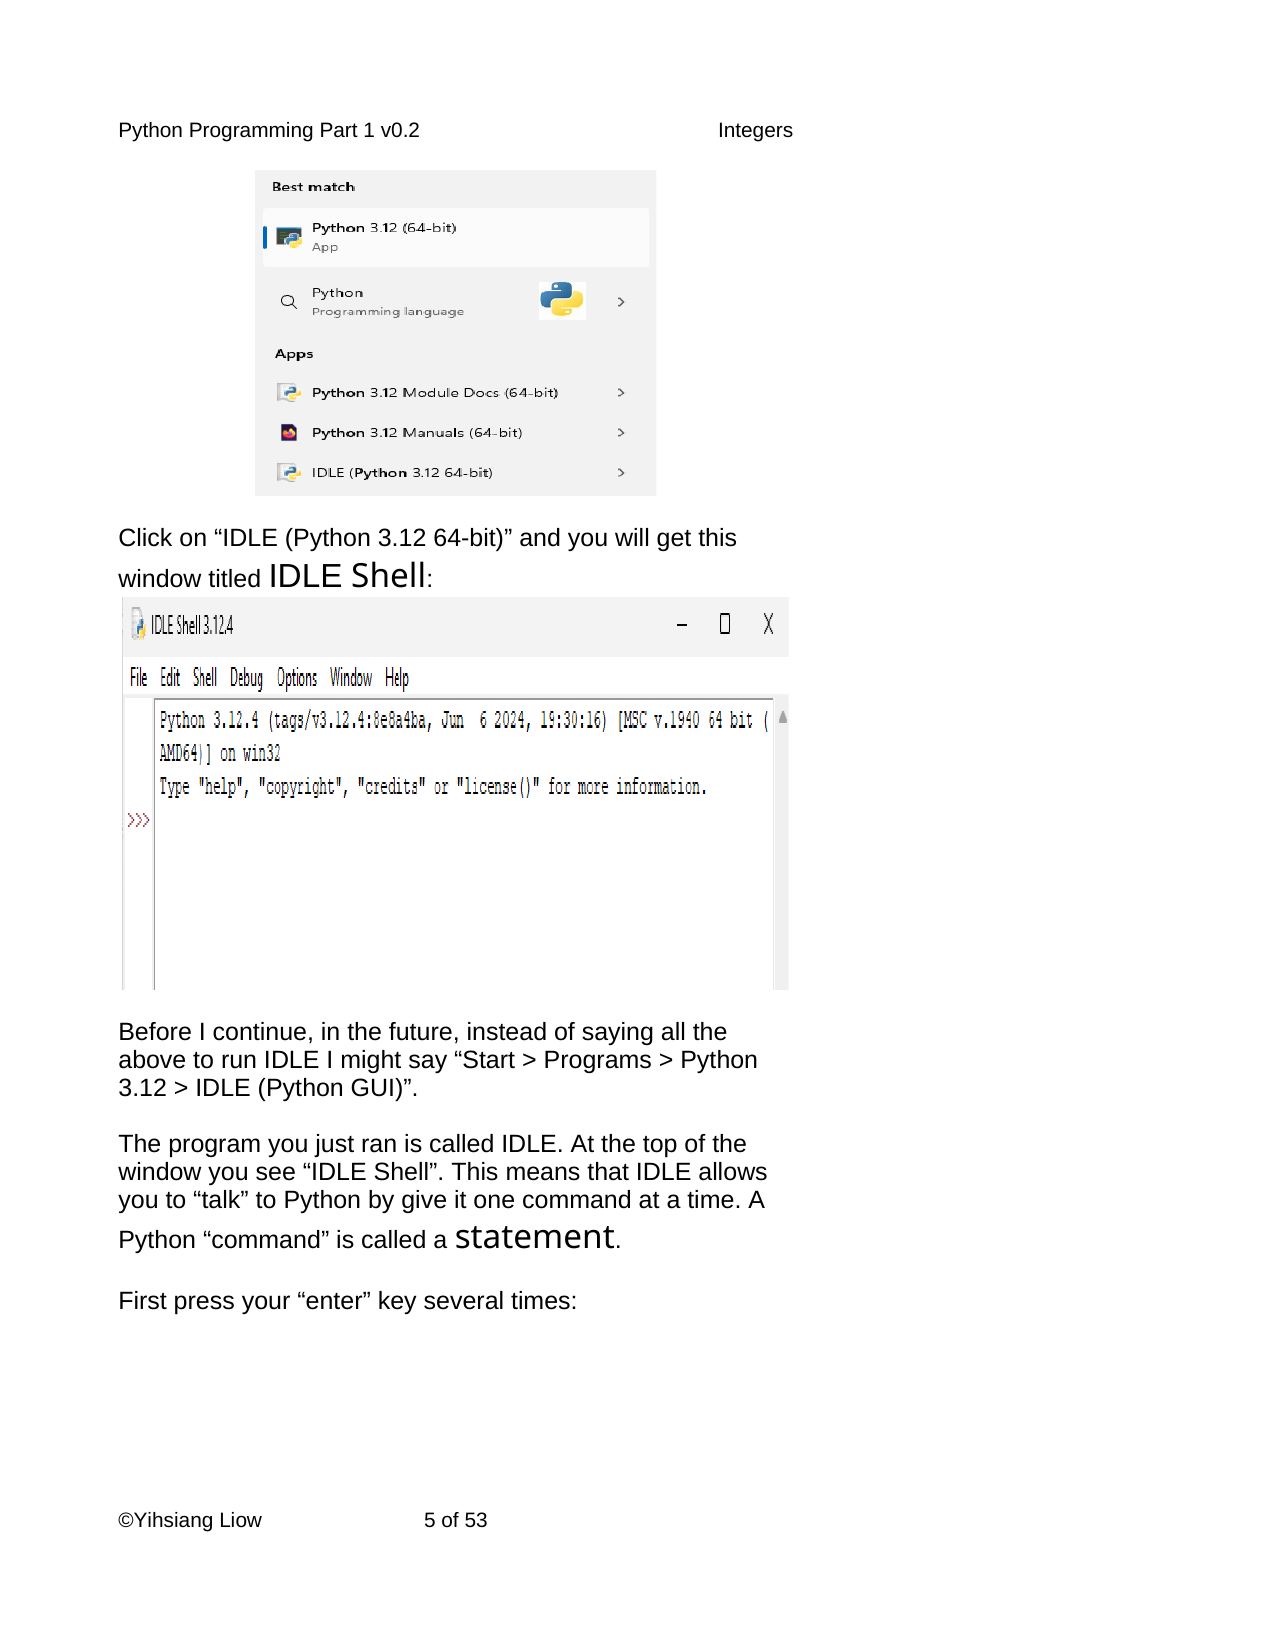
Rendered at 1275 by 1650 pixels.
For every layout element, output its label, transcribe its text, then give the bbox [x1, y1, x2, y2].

picture [255, 170, 657, 496]
text First press your “enter” key several times: [118, 1287, 793, 1314]
text Before I continue, in the future, instead of saying all the above to run IDLE I might say “Start > Programs > Python 3.12 > IDLE (Python GUI)”. [118, 1018, 793, 1102]
text The program you just ran is called IDLE. At the top of the window you see “IDLE Shell”. This means that IDLE allows you to “talk” to Python by give it one command at a time. A Python “command” is called a statement. [118, 1129, 793, 1259]
text Click on “IDLE (Python 3.12 64-bit)” and you will get this window titled IDLE Shell: [118, 524, 793, 597]
picture [122, 597, 789, 990]
